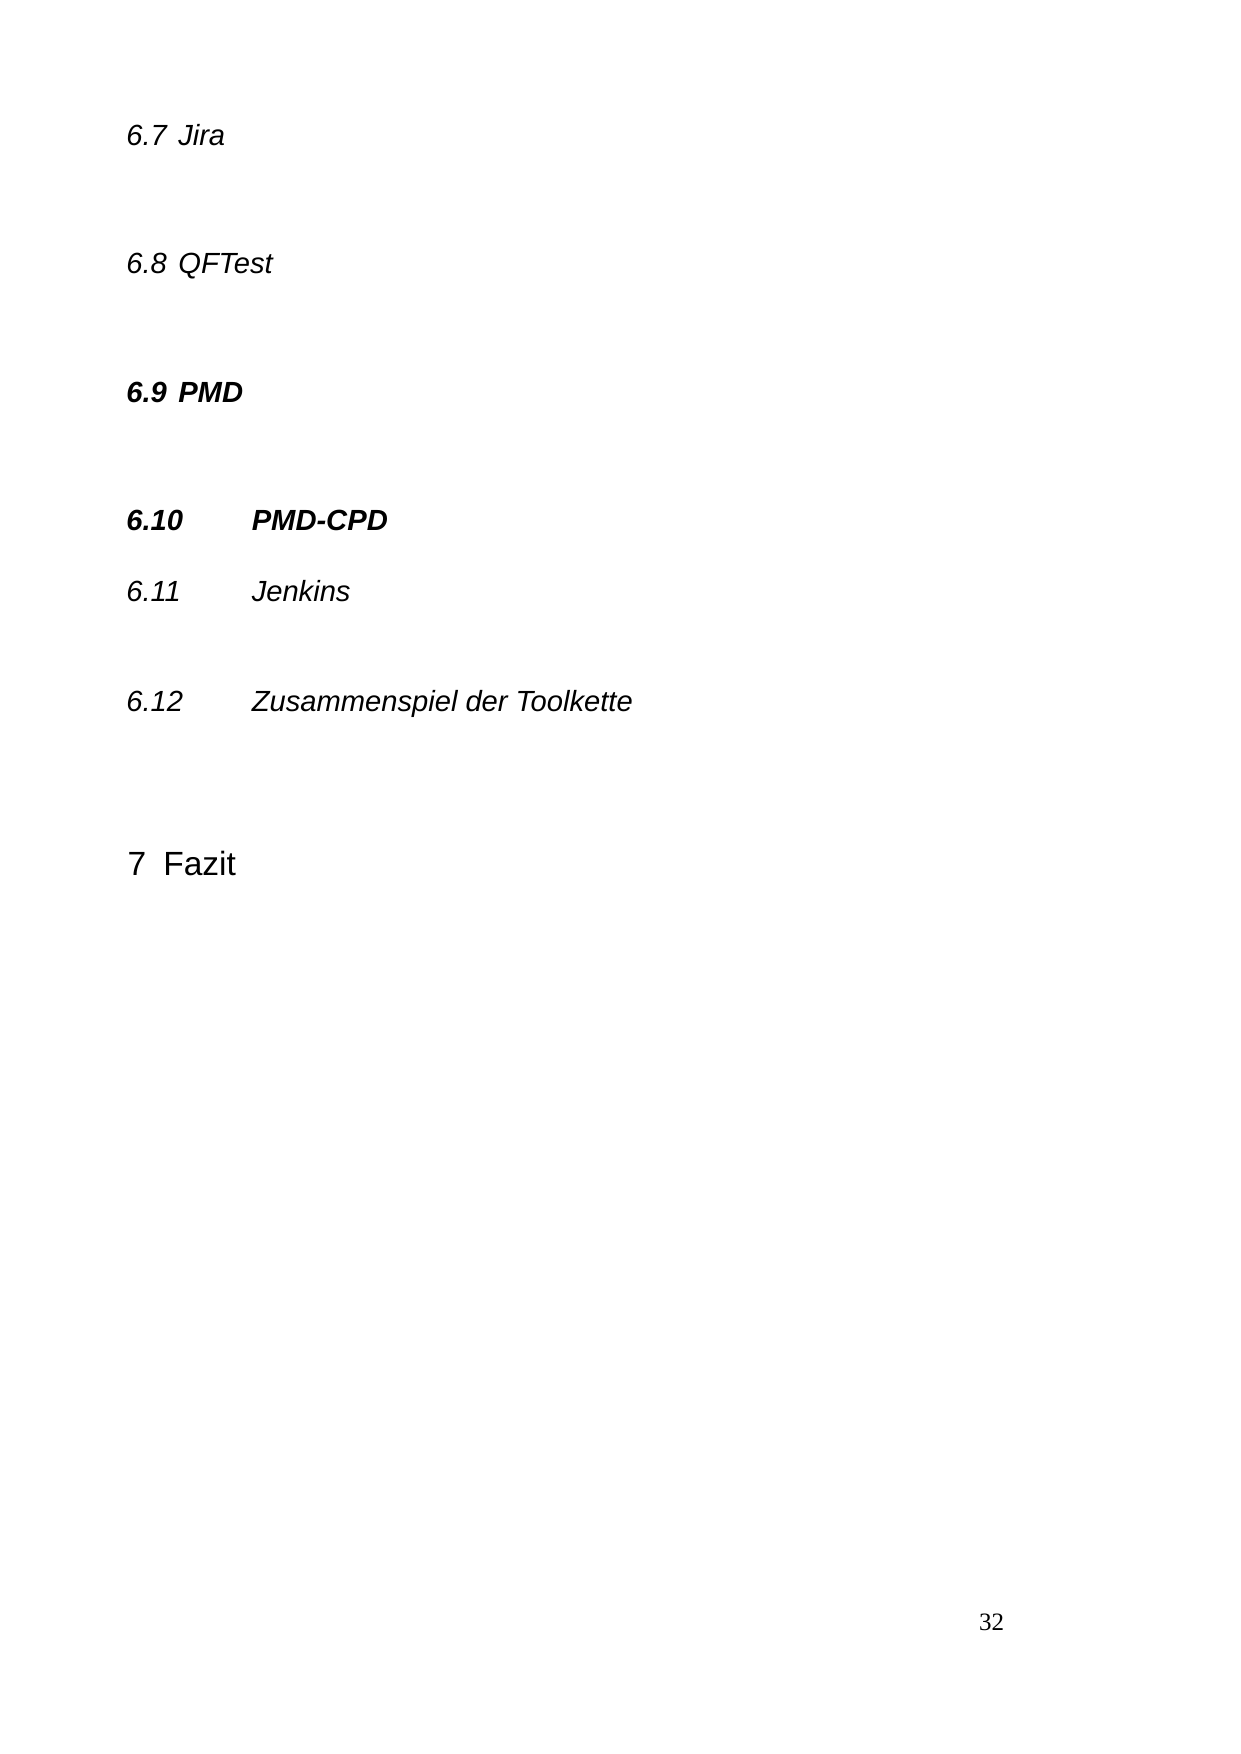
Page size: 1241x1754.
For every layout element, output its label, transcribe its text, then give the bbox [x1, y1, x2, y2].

subtitle Zusammenspiel der Toolkette [118, 684, 1004, 717]
subtitle Jenkins [118, 574, 1004, 607]
subtitle PMD-CPD [118, 503, 1004, 536]
subtitle Jira [118, 118, 1004, 152]
subtitle PMD [118, 374, 1004, 408]
subtitle Fazit [118, 844, 1004, 883]
subtitle QFTest [118, 246, 1004, 280]
